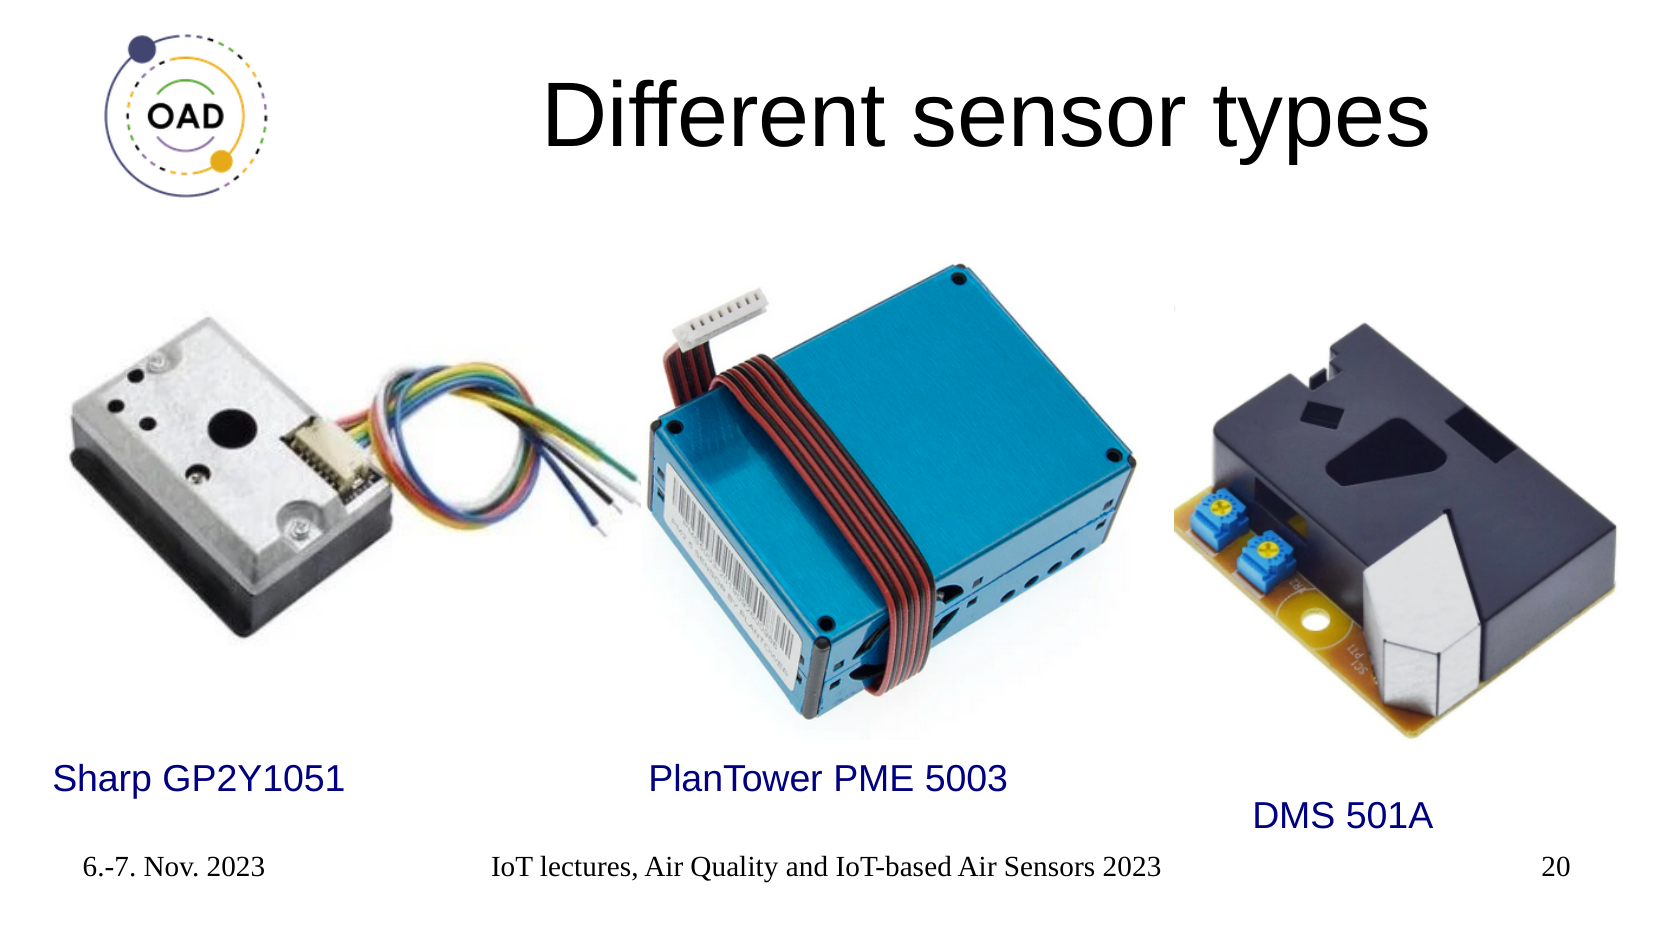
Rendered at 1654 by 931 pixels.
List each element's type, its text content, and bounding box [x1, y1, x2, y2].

text_box Sharp GP2Y1051 [37, 750, 361, 807]
text_box DMS 501A [1237, 787, 1449, 845]
text_box PlanTower PME 5003 [633, 750, 1051, 849]
picture [0, 20, 1654, 757]
title Different sensor types [403, 37, 1571, 193]
